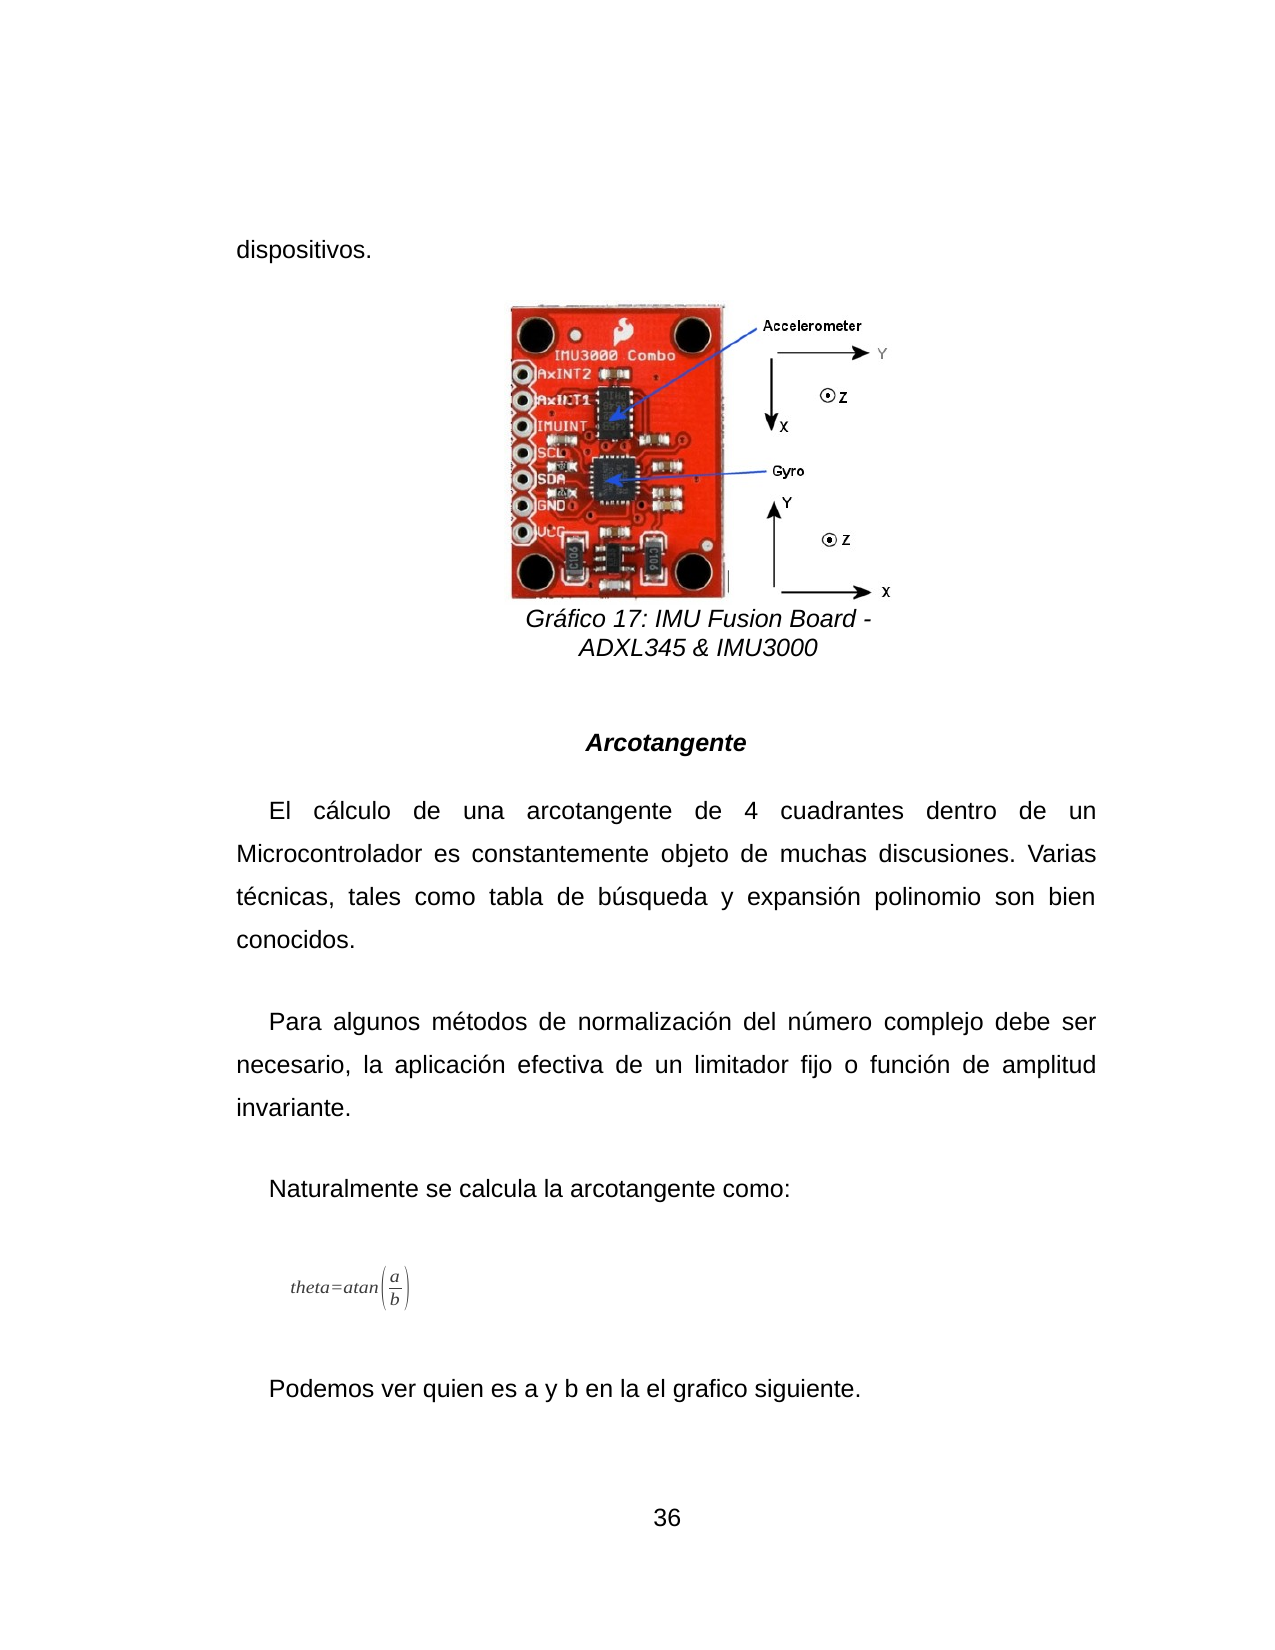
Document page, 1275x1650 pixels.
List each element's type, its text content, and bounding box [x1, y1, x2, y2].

text Para algunos métodos de normalización del número complejo debe ser necesario, la aplicación efectiva de un limitador fijo o función de amplitud invariante. [236, 1007, 1098, 1122]
subtitle Arcotangente [236, 728, 1098, 757]
text Podemos ver quien es a y b en la el grafico siguiente. [236, 1374, 1098, 1402]
picture [504, 300, 896, 605]
text El cálculo de una arcotangente de 4 cuadrantes dentro de un Microcontrolador es constantemente objeto de muchas discusiones. Varias técnicas, tales como tabla de búsqueda y expansión polinomio son bien conocidos. [236, 796, 1098, 954]
text dispositivos. [236, 235, 1098, 264]
text Naturalmente se calcula la arcotangente como: [236, 1174, 1098, 1203]
text Gráfico 17: IMU Fusion Board - ADXL345 & IMU3000 [504, 605, 895, 662]
